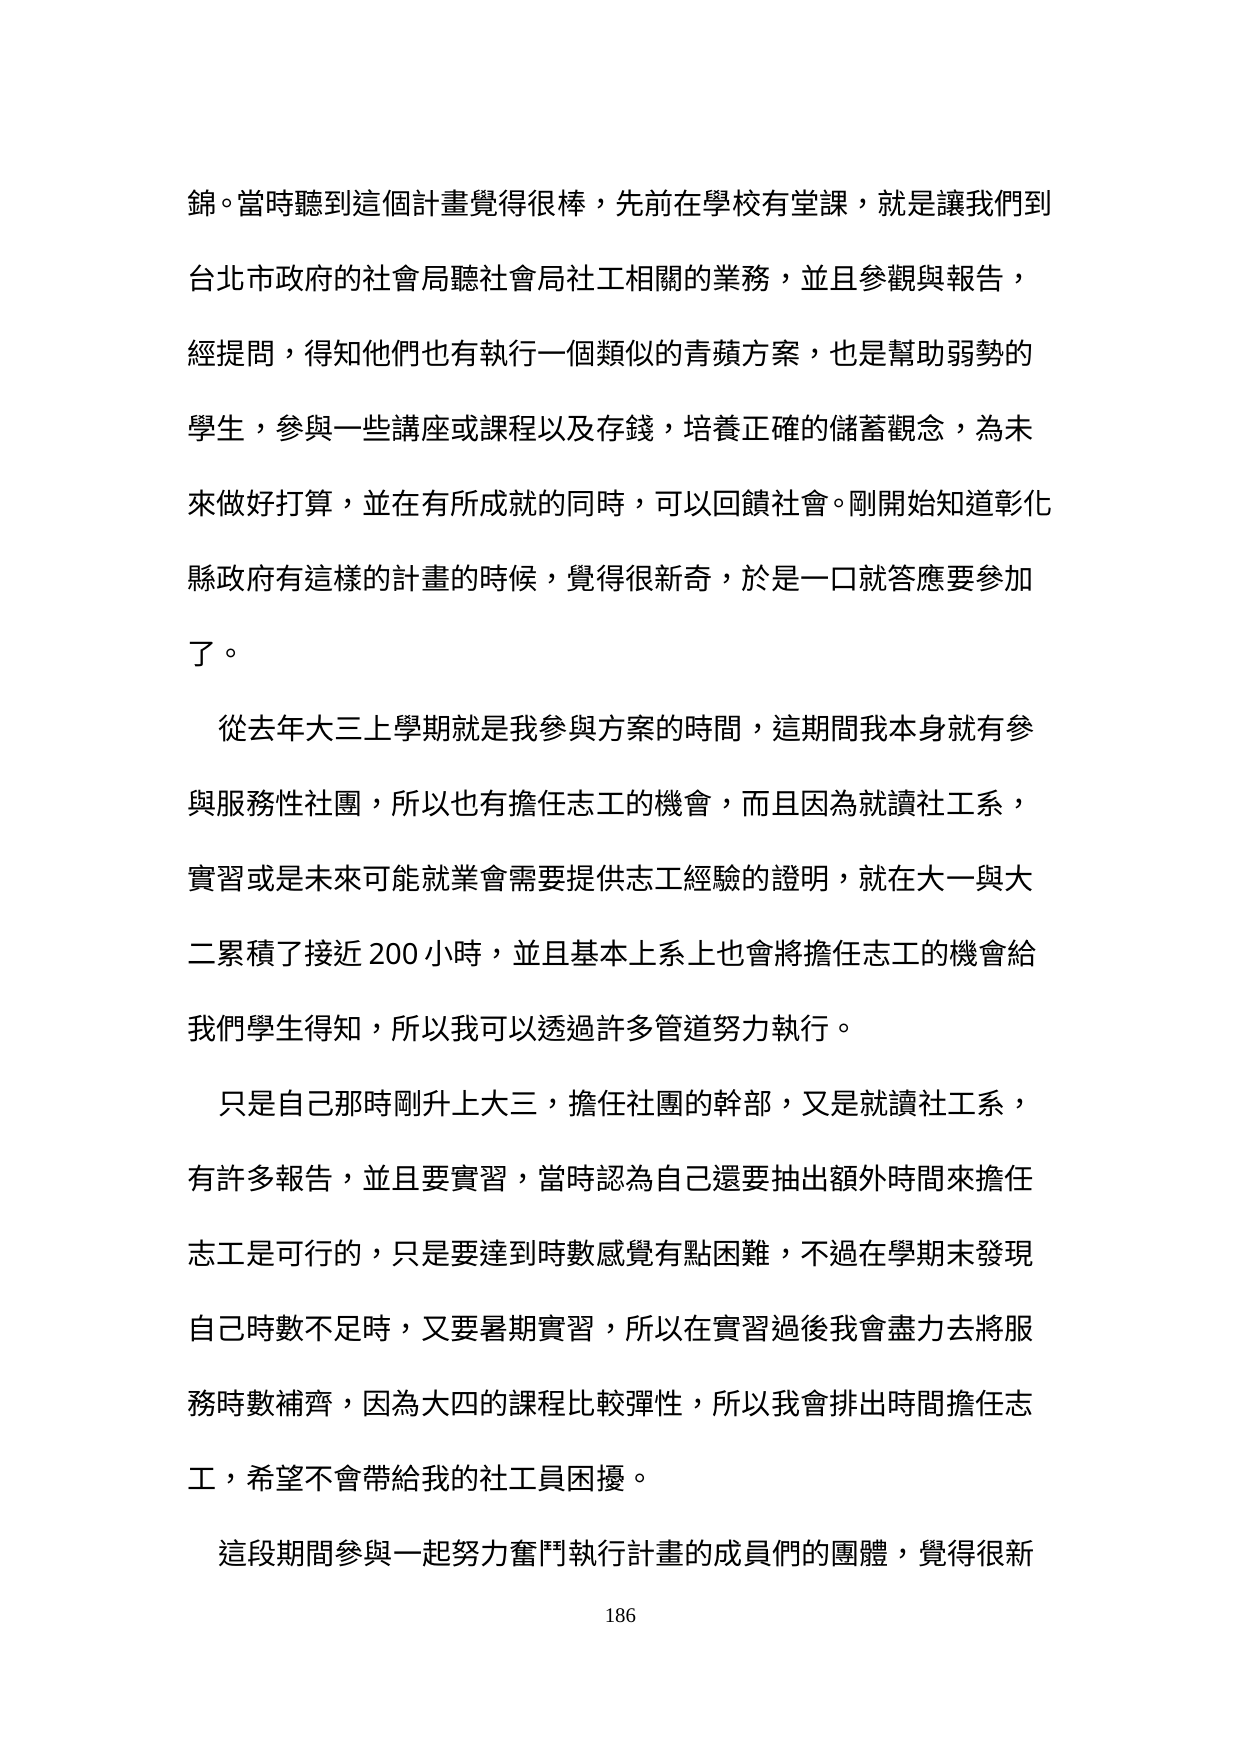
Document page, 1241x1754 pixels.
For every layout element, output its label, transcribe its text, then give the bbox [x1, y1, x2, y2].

text 這段期間參與一起努力奮鬥執行計畫的成員們的團體，覺得很新 [187, 1514, 1053, 1589]
text 從去年大三上學期就是我參與方案的時間，這期間我本身就有參與服務性社團，所以也有擔任志工的機會，而且因為就讀社工系，實習或是未來可能就業會需要提供志工經驗的證明，就在大一與大二累積了接近200小時，並且基本上系上也會將擔任志工的機會給我們學生得知，所以我可以透過許多管道努力執行。 [187, 689, 1053, 1064]
text 錦。當時聽到這個計畫覺得很棒，先前在學校有堂課，就是讓我們到台北市政府的社會局聽社會局社工相關的業務，並且參觀與報告，經提問，得知他們也有執行一個類似的青蘋方案，也是幫助弱勢的學生，參與一些講座或課程以及存錢，培養正確的儲蓄觀念，為未來做好打算，並在有所成就的同時，可以回饋社會。剛開始知道彰化縣政府有這樣的計畫的時候，覺得很新奇，於是一口就答應要參加了。 [187, 164, 1053, 689]
text 只是自己那時剛升上大三，擔任社團的幹部，又是就讀社工系，有許多報告，並且要實習，當時認為自己還要抽出額外時間來擔任志工是可行的，只是要達到時數感覺有點困難，不過在學期末發現自己時數不足時，又要暑期實習，所以在實習過後我會盡力去將服務時數補齊，因為大四的課程比較彈性，所以我會排出時間擔任志工，希望不會帶給我的社工員困擾。 [187, 1064, 1053, 1514]
